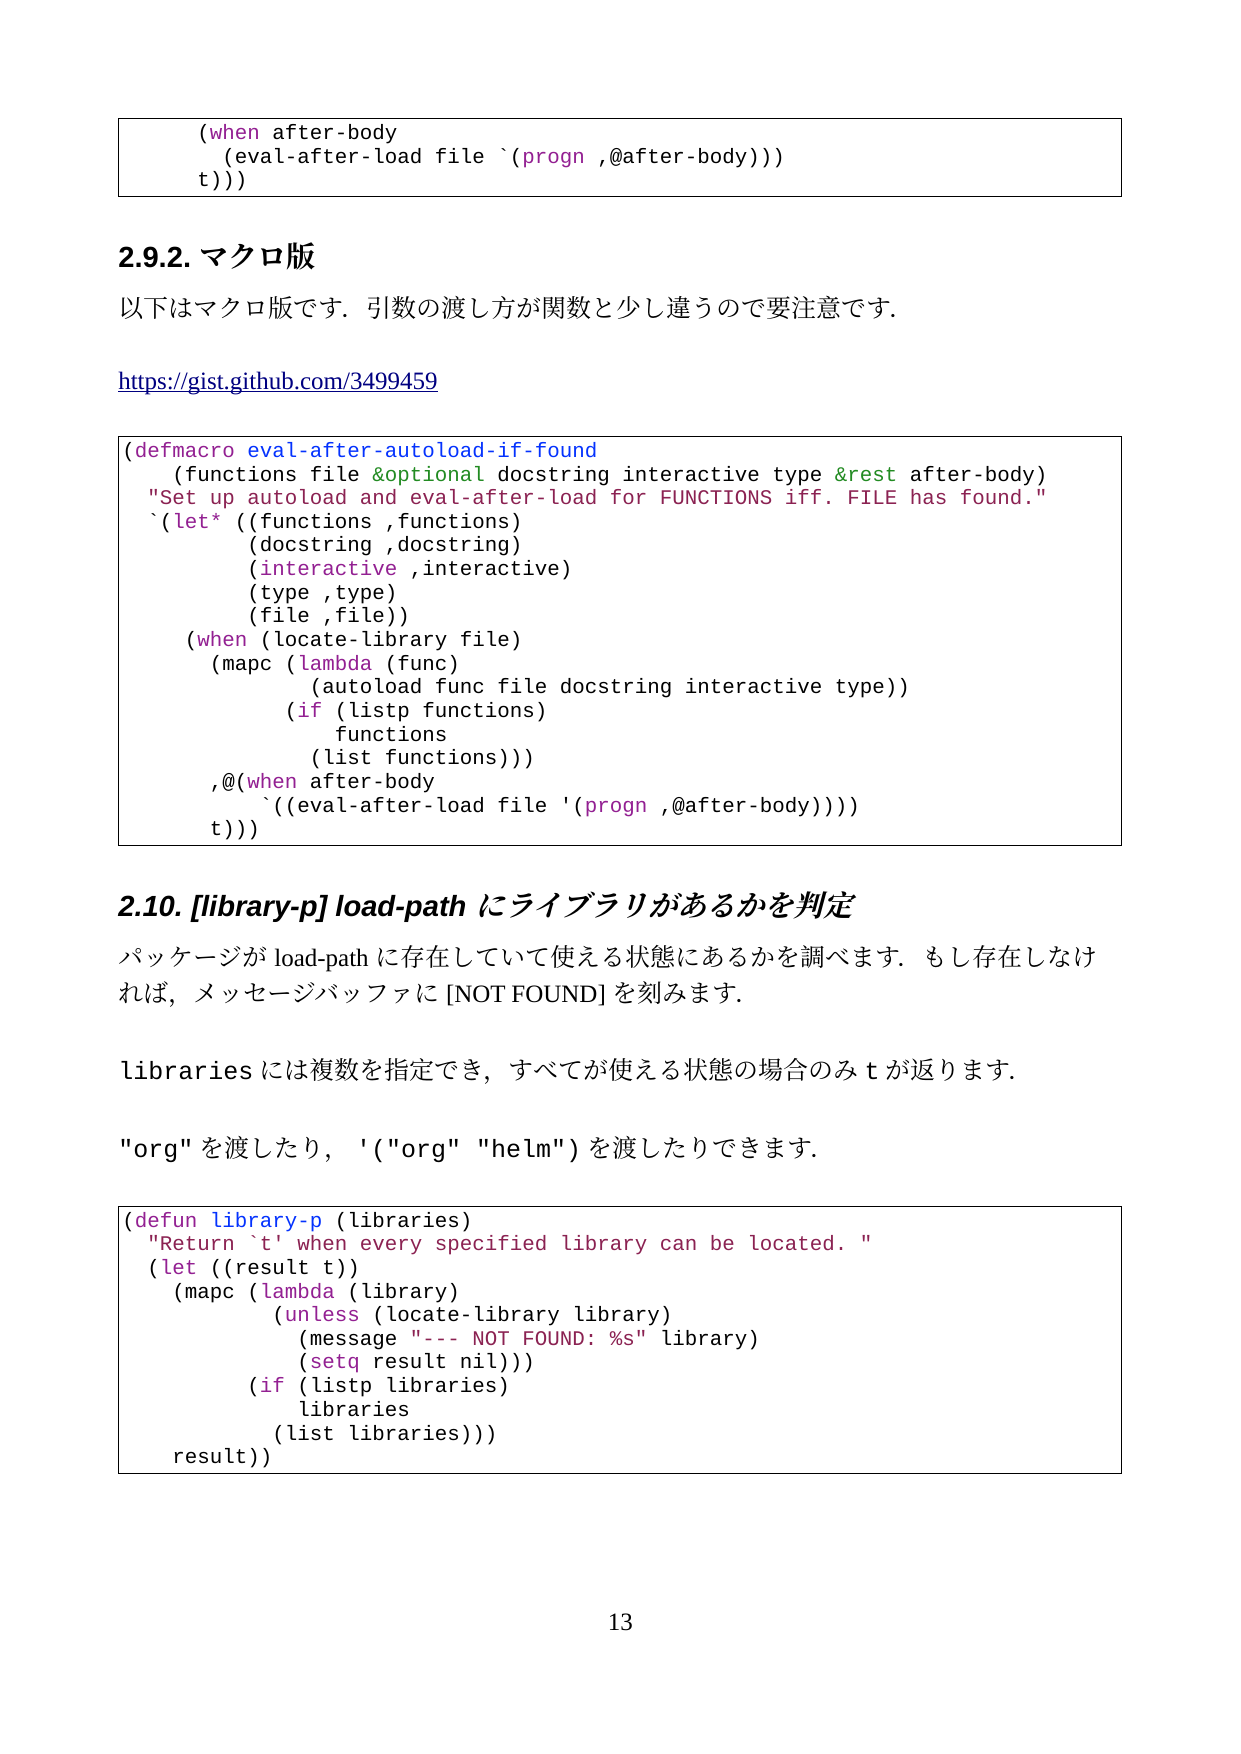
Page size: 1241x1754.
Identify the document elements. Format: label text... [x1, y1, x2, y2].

text (file ,file)) [119, 601, 1121, 625]
text (if (listp libraries) [119, 1371, 1121, 1395]
text libraries には複数を指定でき，すべてが使える状態の場合のみ t が返ります． [118, 1051, 1122, 1116]
text (when after-body [119, 119, 1121, 142]
text (docstring ,docstring) [119, 531, 1121, 554]
text (defun library-p (libraries) [119, 1207, 1121, 1229]
text "org" を渡したり， '("org" "helm") を渡したりできます． [118, 1128, 1122, 1193]
text functions [119, 720, 1121, 743]
text (when (locate-library file) [119, 625, 1121, 649]
text (list libraries))) [119, 1418, 1121, 1442]
text "Set up autoload and eval-after-load for FUNCTIONS iff. FILE has found." [119, 483, 1121, 507]
text (setq result nil))) [119, 1348, 1121, 1371]
text result)) [119, 1442, 1121, 1473]
text (list functions))) [119, 743, 1121, 767]
text ,@(when after-body [119, 767, 1121, 791]
text (type ,type) [119, 578, 1121, 601]
text "Return `t' when every specified library can be located. " [119, 1229, 1121, 1253]
text (message "--- NOT FOUND: %s" library) [119, 1324, 1121, 1348]
text `((eval-after-load file '(progn ,@after-body)))) [119, 791, 1121, 814]
text (mapc (lambda (library) [119, 1277, 1121, 1300]
text (functions file &optional docstring interactive type &rest after-body) [119, 459, 1121, 483]
text (autoload func file docstring interactive type)) [119, 672, 1121, 696]
text (interactive ,interactive) [119, 554, 1121, 578]
text (if (listp functions) [119, 696, 1121, 720]
text t))) [119, 814, 1121, 845]
text 以下はマクロ版です．引数の渡し方が関数と少し違うので要注意です． [118, 289, 1122, 353]
text パッケージが load-path に存在していて使える状態にあるかを調べます．もし存在しなければ，メッセージバッファに [NOT FOUND] を刻みます． [118, 938, 1122, 1038]
text t))) [119, 165, 1121, 196]
subtitle [library-p] load-path にライブラリがあるかを判定 [118, 883, 1122, 925]
subtitle マクロ版 [118, 234, 1122, 276]
text `(let* ((functions ,functions) [119, 507, 1121, 531]
text (mapc (lambda (func) [119, 649, 1121, 672]
text https://gist.github.com/3499459 [118, 366, 1122, 423]
text libraries [119, 1395, 1121, 1418]
text (defmacro eval-after-autoload-if-found [119, 437, 1121, 459]
text (eval-after-load file `(progn ,@after-body))) [119, 142, 1121, 165]
text (let ((result t)) [119, 1253, 1121, 1277]
text (unless (locate-library library) [119, 1300, 1121, 1324]
